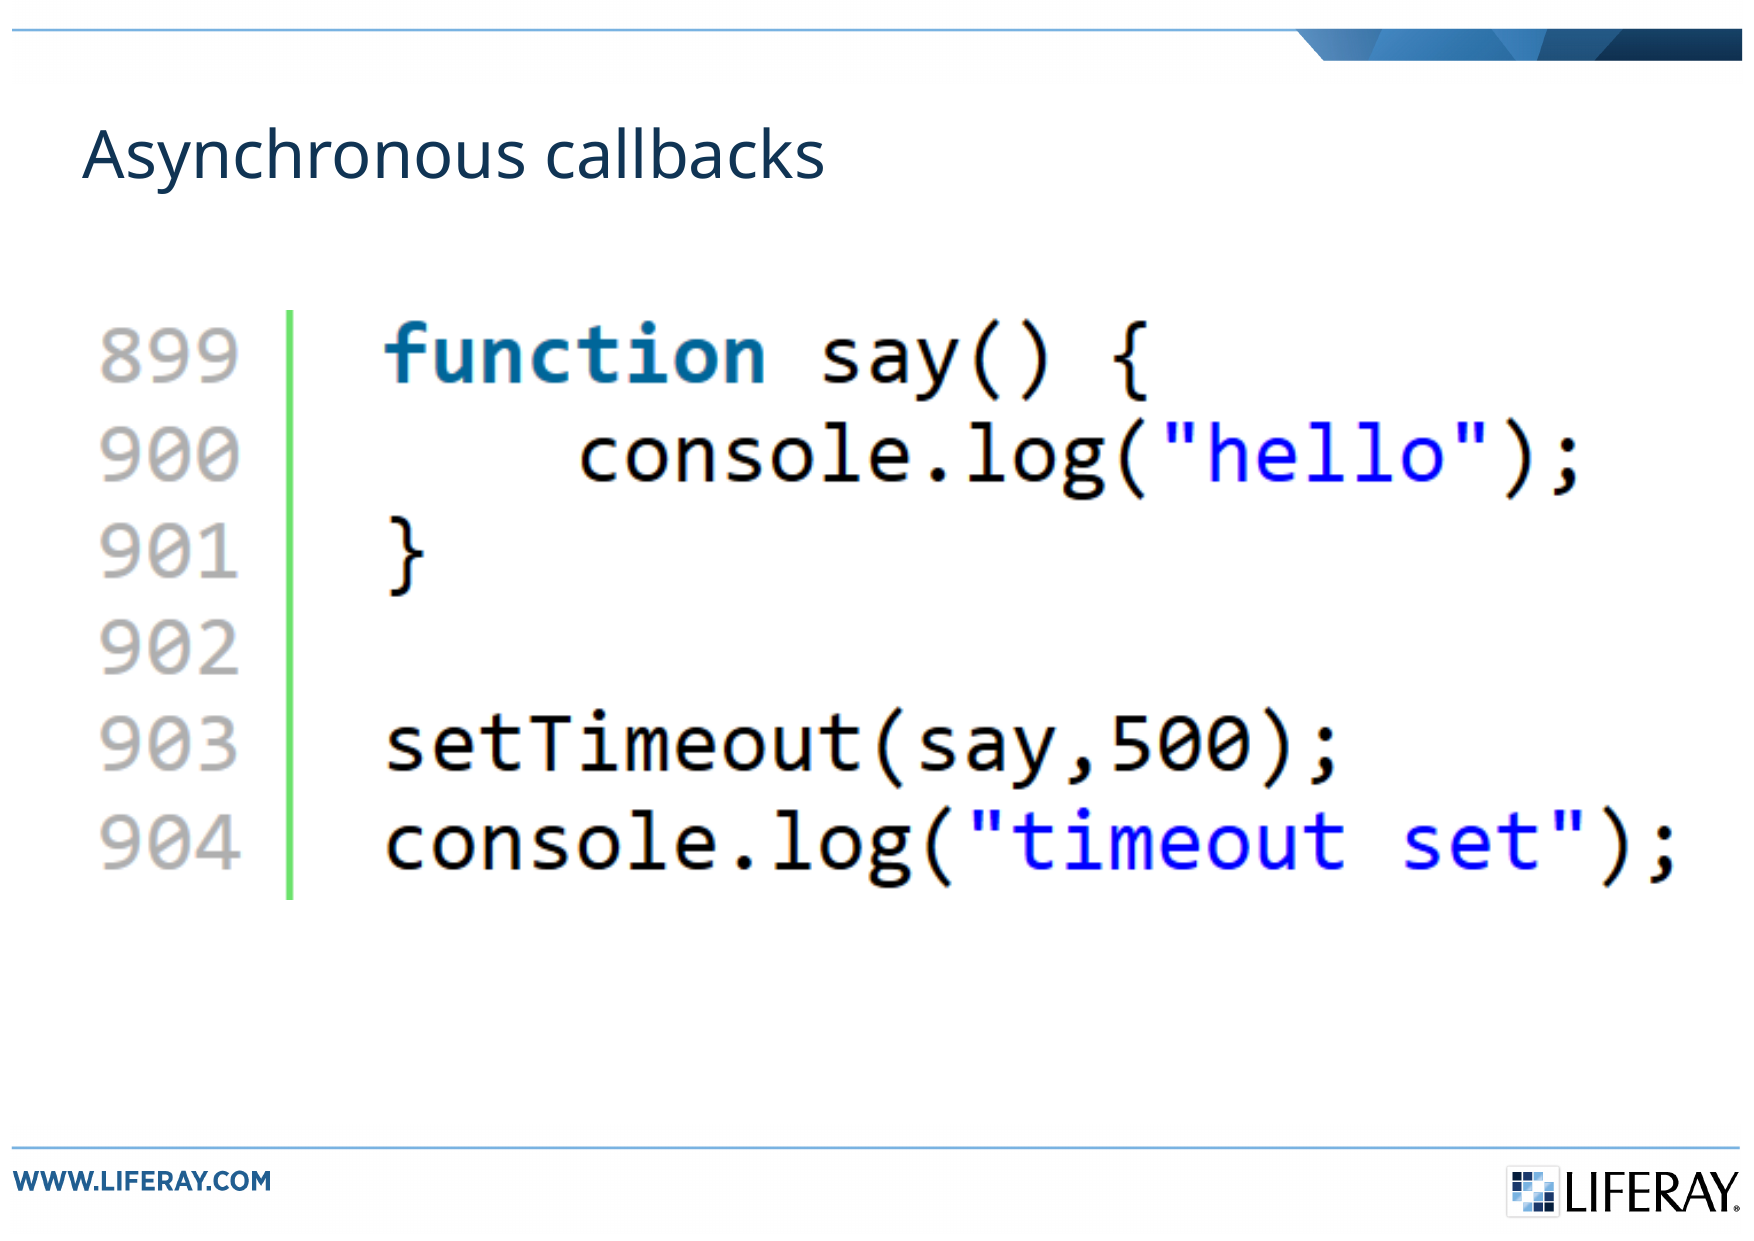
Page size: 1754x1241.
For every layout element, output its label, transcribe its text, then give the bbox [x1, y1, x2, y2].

picture [69, 310, 1688, 901]
picture [10, 1124, 1741, 1234]
title Asynchronous callbacks [82, 49, 1571, 257]
picture [12, 0, 1743, 84]
